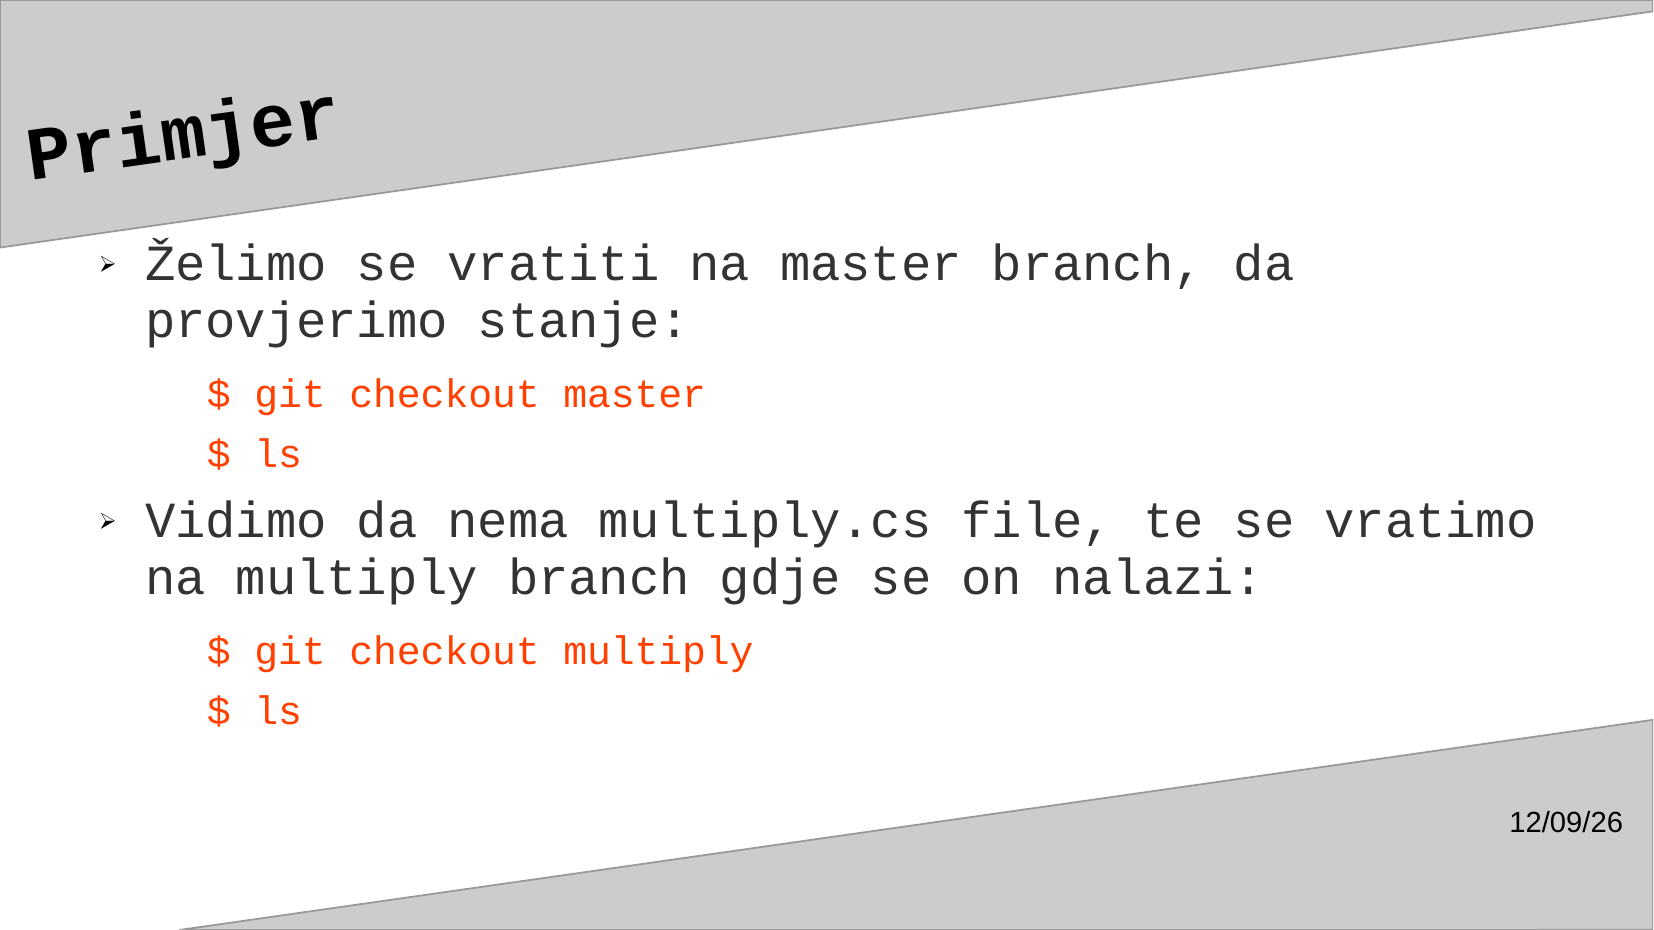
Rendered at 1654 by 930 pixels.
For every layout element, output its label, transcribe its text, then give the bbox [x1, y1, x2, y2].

title Primjer [16, 0, 1501, 239]
list Želimo se vratiti na master branch, da provjerimo stanje: $ git checkout master $ ls Vidimo da nema multiply.cs file, te se vratimo na multiply branch gdje se on nalazi: $ git checkout multiply $ ls [83, 238, 1539, 778]
